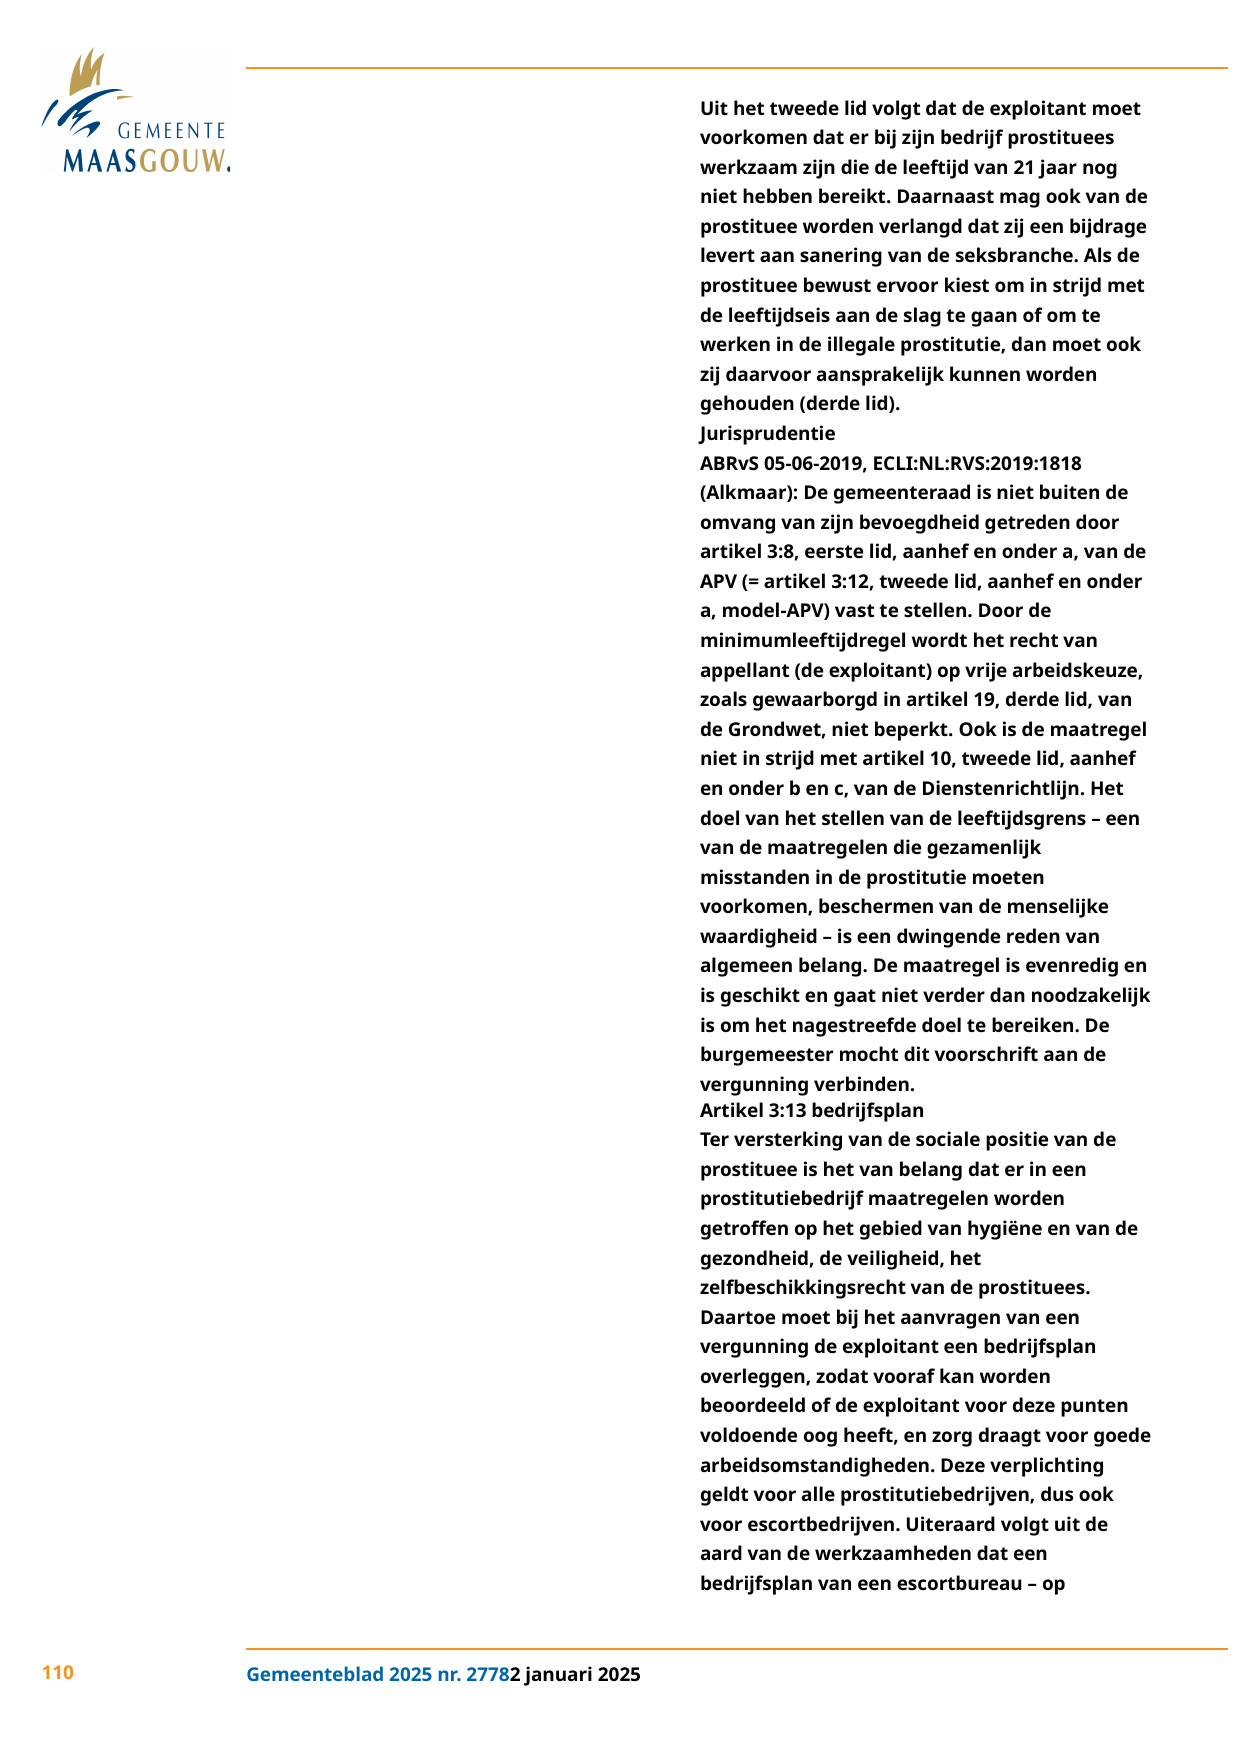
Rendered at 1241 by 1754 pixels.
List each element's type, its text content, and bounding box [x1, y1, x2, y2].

table_cell [248, 95, 700, 1097]
table_cell Artikel 3:13 bedrijfsplan Ter versterking van de sociale positie van de prostituee is het van belang dat er in een prostitutiebedrijf maatregelen worden getroffen op het gebied van hygiëne en van de gezondheid, de veiligheid, het zelfbeschikkingsrecht van de prostituees. Daartoe moet bij het aanvragen van een vergunning de exploitant een bedrijfsplan overleggen, zodat vooraf kan worden beoordeeld of de exploitant voor deze punten voldoende oog heeft, en zorg draagt voor goede arbeidsomstandigheden. Deze verplichting geldt voor alle prostitutiebedrijven, dus ook voor escortbedrijven. Uiteraard volgt uit de aard van de werkzaamheden dat een bedrijfsplan van een escortbureau – op [700, 1097, 1152, 1596]
picture [41, 47, 231, 172]
table_cell Uit het tweede lid volgt dat de exploitant moet voorkomen dat er bij zijn bedrijf prostituees werkzaam zijn die de leeftijd van 21 jaar nog niet hebben bereikt. Daarnaast mag ook van de prostituee worden verlangd dat zij een bijdrage levert aan sanering van de seksbranche. Als de prostituee bewust ervoor kiest om in strijd met de leeftijdseis aan de slag te gaan of om te werken in de illegale prostitutie, dan moet ook zij daarvoor aansprakelijk kunnen worden gehouden (derde lid). Jurisprudentie ABRvS 05-06-2019, ECLI:NL:RVS:2019:1818 (Alkmaar): De gemeenteraad is niet buiten de omvang van zijn bevoegdheid getreden door artikel 3:8, eerste lid, aanhef en onder a, van de APV (= artikel 3:12, tweede lid, aanhef en onder a, model-APV) vast te stellen. Door de minimumleeftijdregel wordt het recht van appellant (de exploitant) op vrije arbeidskeuze, zoals gewaarborgd in artikel 19, derde lid, van de Grondwet, niet beperkt. Ook is de maatregel niet in strijd met artikel 10, tweede lid, aanhef en onder b en c, van de Dienstenrichtlijn. Het doel van het stellen van de leeftijdsgrens – een van de maatregelen die gezamenlijk misstanden in de prostitutie moeten voorkomen, beschermen van de menselijke waardigheid – is een dwingende reden van algemeen belang. De maatregel is evenredig en is geschikt en gaat niet verder dan noodzakelijk is om het nagestreefde doel te bereiken. De burgemeester mocht dit voorschrift aan de vergunning verbinden. [700, 95, 1152, 1097]
table_cell [248, 1097, 700, 1596]
